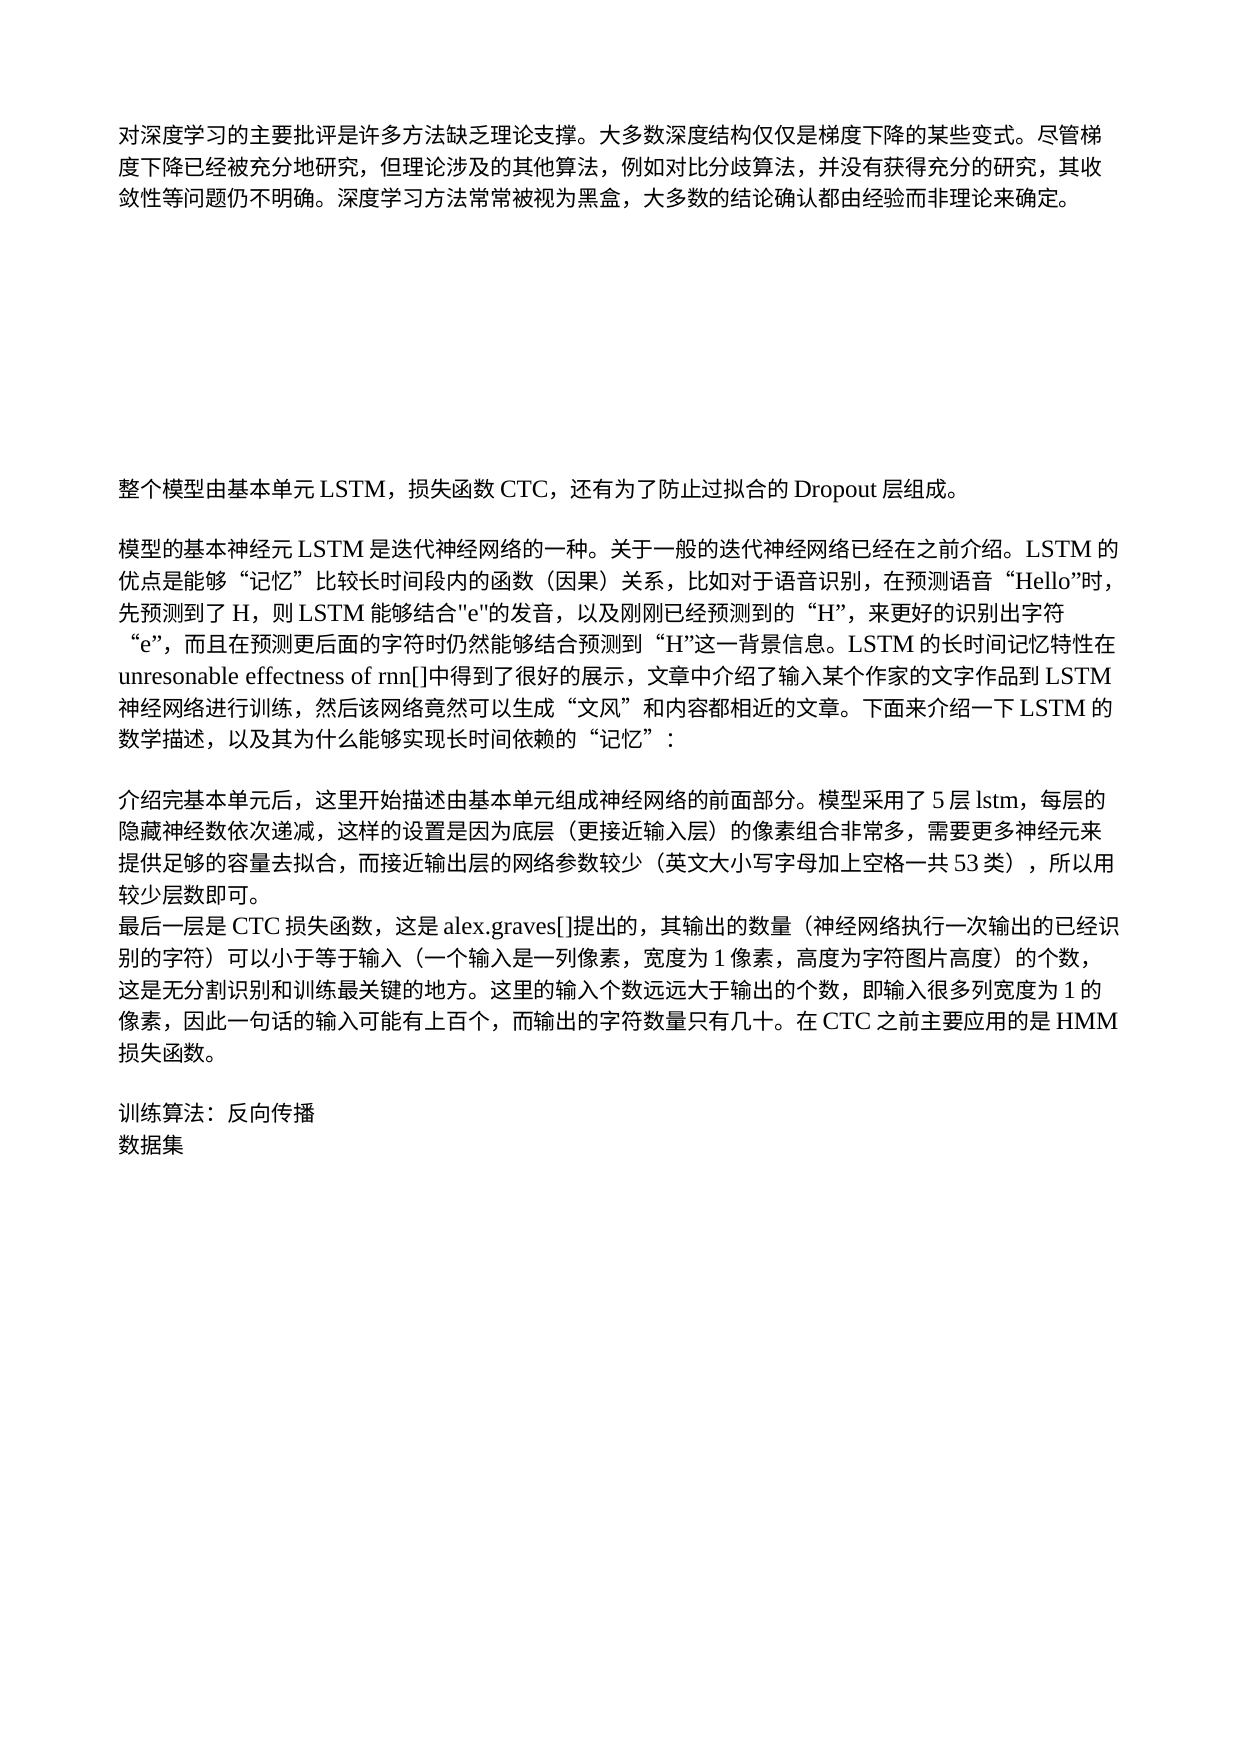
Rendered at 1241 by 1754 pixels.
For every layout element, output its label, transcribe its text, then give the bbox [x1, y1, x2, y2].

text 最后一层是CTC损失函数，这是alex.graves[]提出的，其输出的数量（神经网络执行一次输出的已经识别的字符）可以小于等于输入（一个输入是一列像素，宽度为1像素，高度为字符图片高度）的个数，这是无分割识别和训练最关键的地方。这里的输入个数远远大于输出的个数，即输入很多列宽度为1的像素，因此一句话的输入可能有上百个，而输出的字符数量只有几十。在CTC之前主要应用的是HMM损失函数。 [118, 909, 1122, 1068]
text 训练算法：反向传播 [118, 1096, 1122, 1128]
text 对深度学习的主要批评是许多方法缺乏理论支撑。大多数深度结构仅仅是梯度下降的某些变式。尽管梯度下降已经被充分地研究，但理论涉及的其他算法，例如对比分歧算法，并没有获得充分的研究，其收敛性等问题仍不明确。深度学习方法常常被视为黑盒，大多数的结论确认都由经验而非理论来确定。 [118, 118, 1122, 213]
text 数据集 [118, 1128, 1122, 1160]
text 介绍完基本单元后，这里开始描述由基本单元组成神经网络的前面部分。模型采用了5层lstm，每层的隐藏神经数依次递减，这样的设置是因为底层（更接近输入层）的像素组合非常多，需要更多神经元来提供足够的容量去拟合，而接近输出层的网络参数较少（英文大小写字母加上空格一共53类），所以用较少层数即可。 [118, 783, 1122, 909]
text 模型的基本神经元LSTM是迭代神经网络的一种。关于一般的迭代神经网络已经在之前介绍。LSTM的优点是能够“记忆”比较长时间段内的函数（因果）关系，比如对于语音识别，在预测语音“Hello”时，先预测到了H，则LSTM能够结合"e"的发音，以及刚刚已经预测到的“H”，来更好的识别出字符“e”，而且在预测更后面的字符时仍然能够结合预测到“H”这一背景信息。LSTM的长时间记忆特性在unresonable effectness of rnn[]中得到了很好的展示，文章中介绍了输入某个作家的文字作品到LSTM神经网络进行训练，然后该网络竟然可以生成“文风”和内容都相近的文章。下面来介绍一下LSTM的数学描述，以及其为什么能够实现长时间依赖的“记忆”： [118, 532, 1122, 754]
text 整个模型由基本单元LSTM，损失函数CTC，还有为了防止过拟合的Dropout层组成。 [118, 472, 1122, 503]
